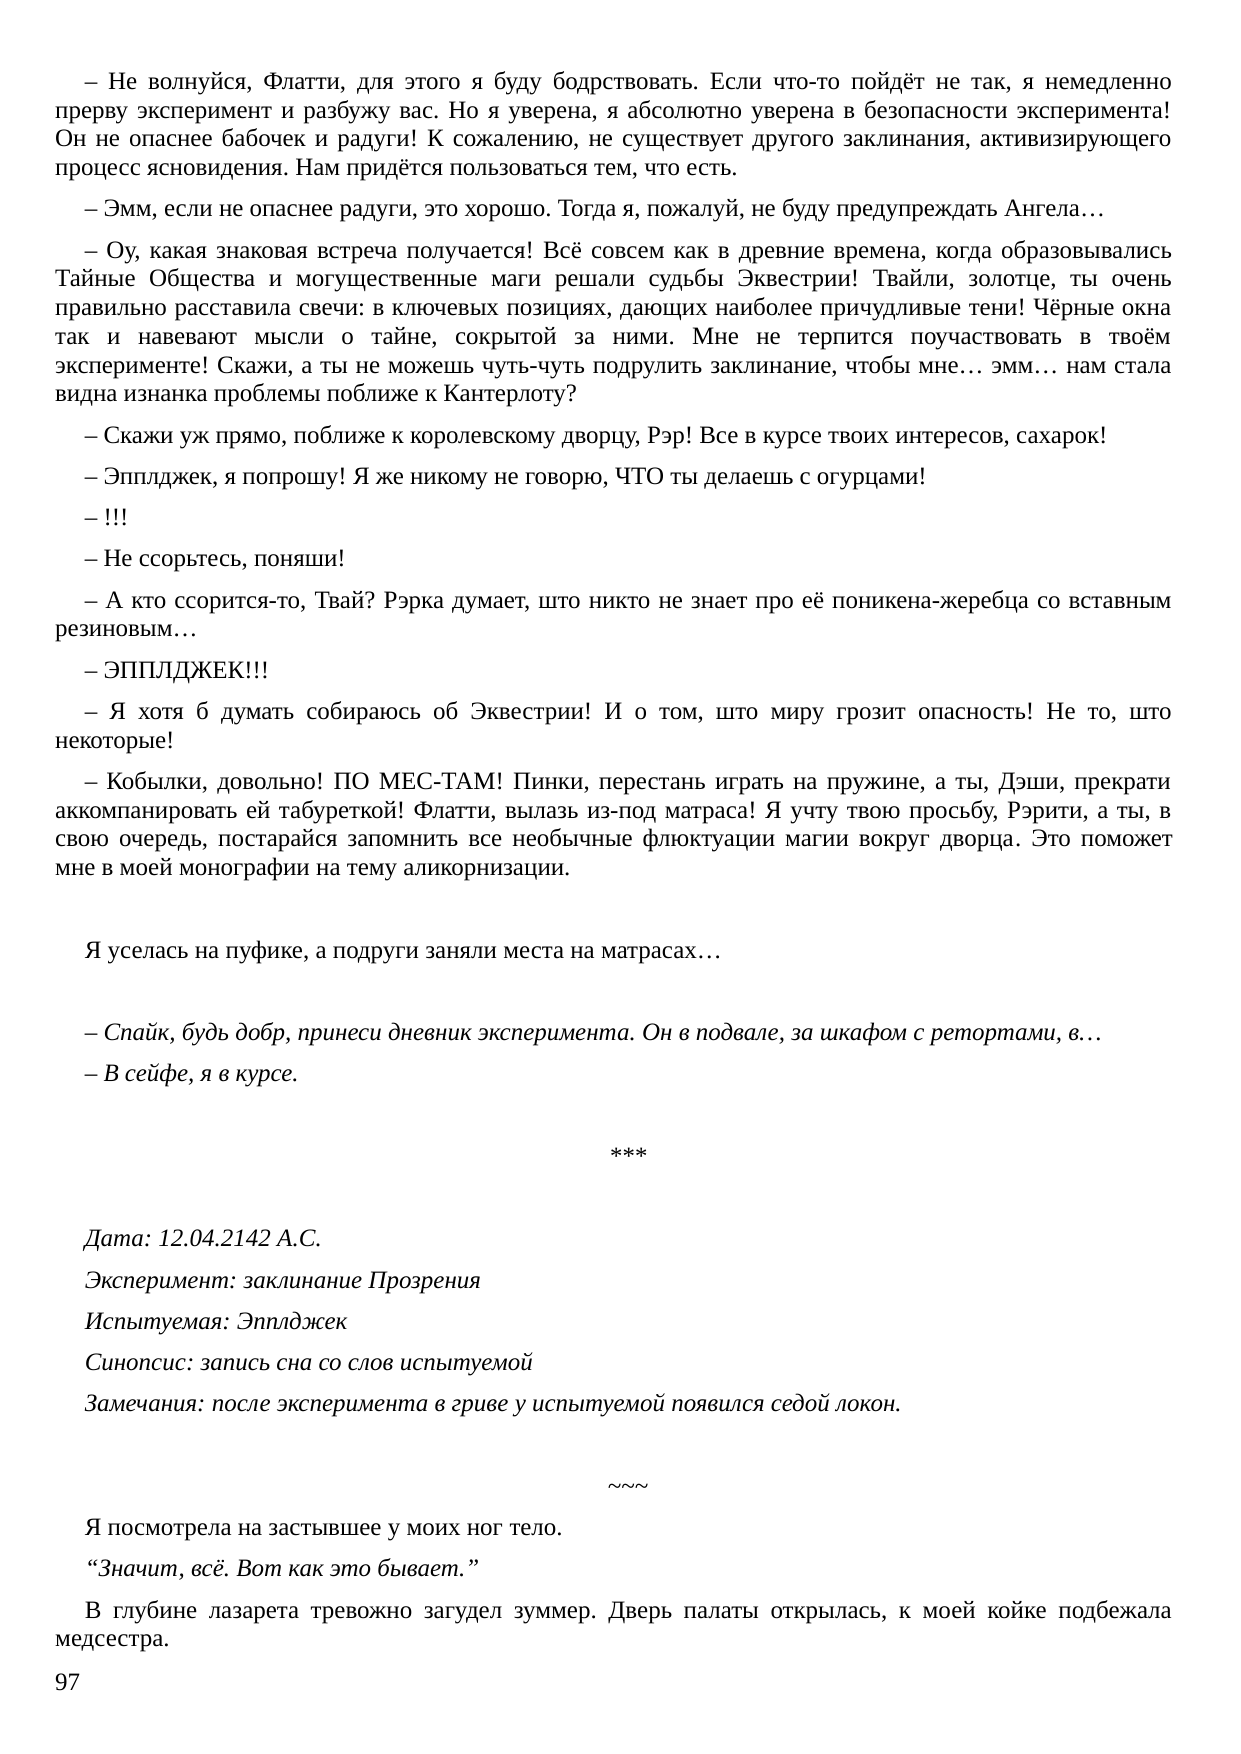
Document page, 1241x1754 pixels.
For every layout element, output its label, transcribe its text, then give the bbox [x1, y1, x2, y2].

text – Спайк, будь добр, принеси дневник эксперимента. Он в подвале, за шкафом с ретортами, в… [55, 1017, 1173, 1046]
text В глубине лазарета тревожно загудел зуммер. Дверь палаты открылась, к моей койке подбежала медсестра. [55, 1595, 1173, 1652]
text – ЭППЛДЖЕК!!! [55, 655, 1173, 683]
text – А кто ссорится-то, Твай? Рэрка думает, што никто не знает про её поникена-жеребца со вставным резиновым… [55, 585, 1173, 642]
text – Кобылки, довольно! ПО МЕС-ТАМ! Пинки, перестань играть на пружине, а ты, Дэши, прекрати аккомпанировать ей табуреткой! Флатти, вылазь из-под матраса! Я учту твою просьбу, Рэрити, а ты, в свою очередь, постарайся запомнить все необычные флюктуации магии вокруг дворца. Это поможет мне в моей монографии на тему аликорнизации. [55, 766, 1173, 881]
text – Эпплджек, я попрошу! Я же никому не говорю, ЧТО ты делаешь с огурцами! [55, 461, 1173, 490]
text Я уселась на пуфике, а подруги заняли места на матрасах… [55, 935, 1173, 963]
text – Не волнуйся, Флатти, для этого я буду бодрствовать. Если что-то пойдёт не так, я немедленно прерву эксперимент и разбужу вас. Но я уверена, я абсолютно уверена в безопасности эксперимента! Он не опаснее бабочек и радуги! К сожалению, не существует другого заклинания, активизирующего процесс ясновидения. Нам придётся пользоваться тем, что есть. [55, 66, 1173, 181]
text Дата: 12.04.2142 А.C. [55, 1223, 1173, 1252]
text Я посмотрела на застывшее у моих ног тело. [55, 1512, 1173, 1541]
text “Значит, всё. Вот как это бывает.” [55, 1553, 1173, 1582]
text – В сейфе, я в курсе. [55, 1058, 1173, 1087]
text – !!! [55, 502, 1173, 531]
text Эксперимент: заклинание Прозрения [55, 1265, 1173, 1293]
text Испытуемая: Эпплджек [55, 1306, 1173, 1335]
text – Эмм, если не опаснее радуги, это хорошо. Тогда я, пожалуй, не буду предупреждать Ангела… [55, 193, 1173, 222]
text *** [55, 1141, 1173, 1170]
text – Я хотя б думать собираюсь об Эквестрии! И о том, што миру грозит опасность! Не то, што некоторые! [55, 696, 1173, 753]
text Синопсис: запись сна со слов испытуемой [55, 1347, 1173, 1376]
text – Оу, какая знаковая встреча получается! Всё совсем как в древние времена, когда образовывались Тайные Общества и могущественные маги решали судьбы Эквестрии! Твайли, золотце, ты очень правильно расставила свечи: в ключевых позициях, дающих наиболее причудливые тени! Чёрные окна так и навевают мысли о тайне, сокрытой за ними. Мне не терпится поучаствовать в твоём эксперименте! Скажи, а ты не можешь чуть-чуть подрулить заклинание, чтобы мне… эмм… нам стала видна изнанка проблемы поближе к Кантерлоту? [55, 235, 1173, 407]
text – Скажи уж прямо, поближе к королевскому дворцу, Рэр! Все в курсе твоих интересов, сахарок! [55, 420, 1173, 448]
text – Не ссорьтесь, поняши! [55, 543, 1173, 572]
text ~~~ [55, 1471, 1173, 1500]
text Замечания: после эксперимента в гриве у испытуемой появился седой локон. [55, 1388, 1173, 1417]
